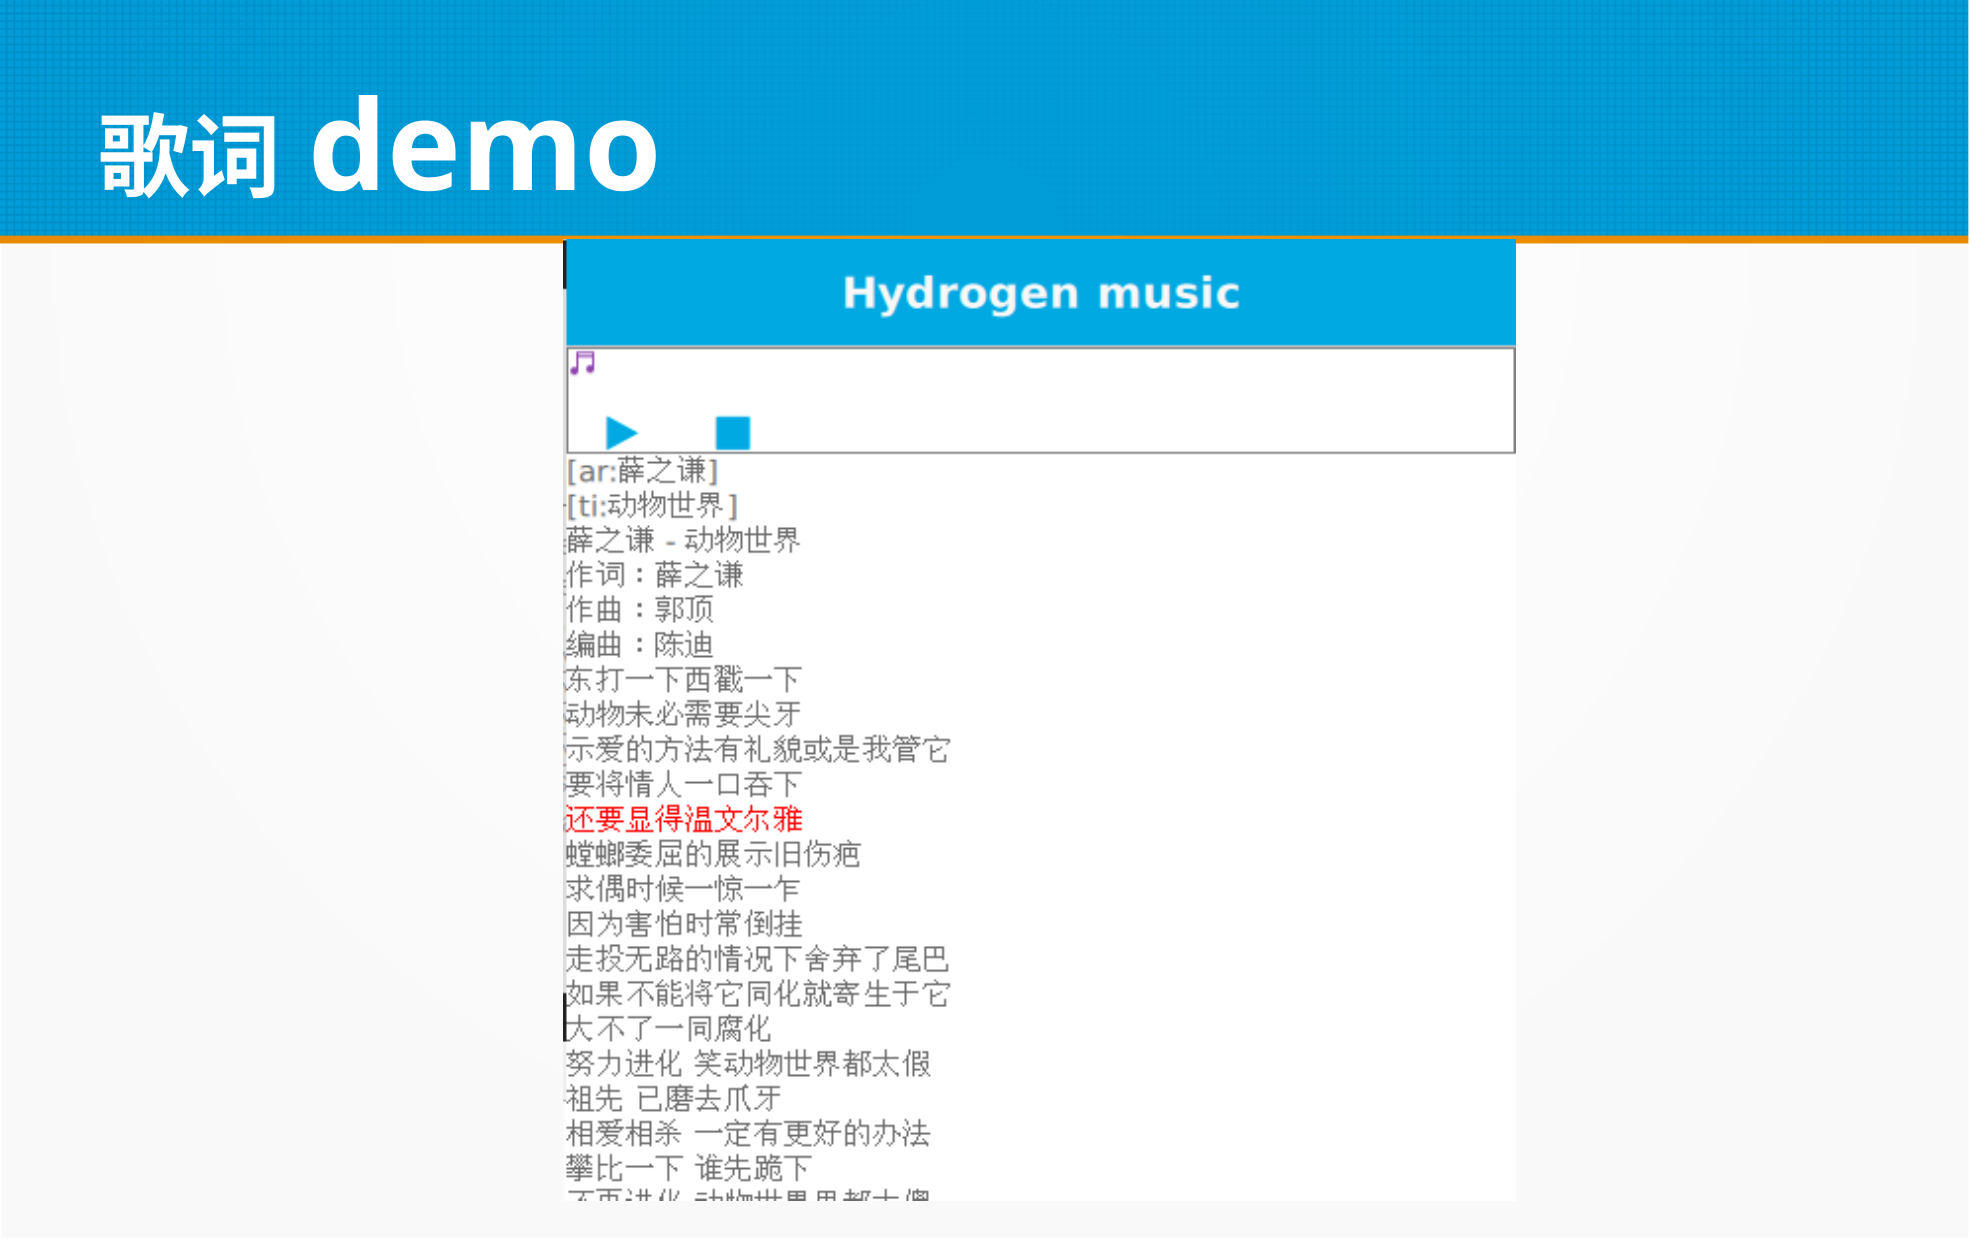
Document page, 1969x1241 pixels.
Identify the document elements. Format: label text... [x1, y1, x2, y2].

picture [0, 236, 1969, 1241]
title 歌词demo [98, 19, 1870, 227]
